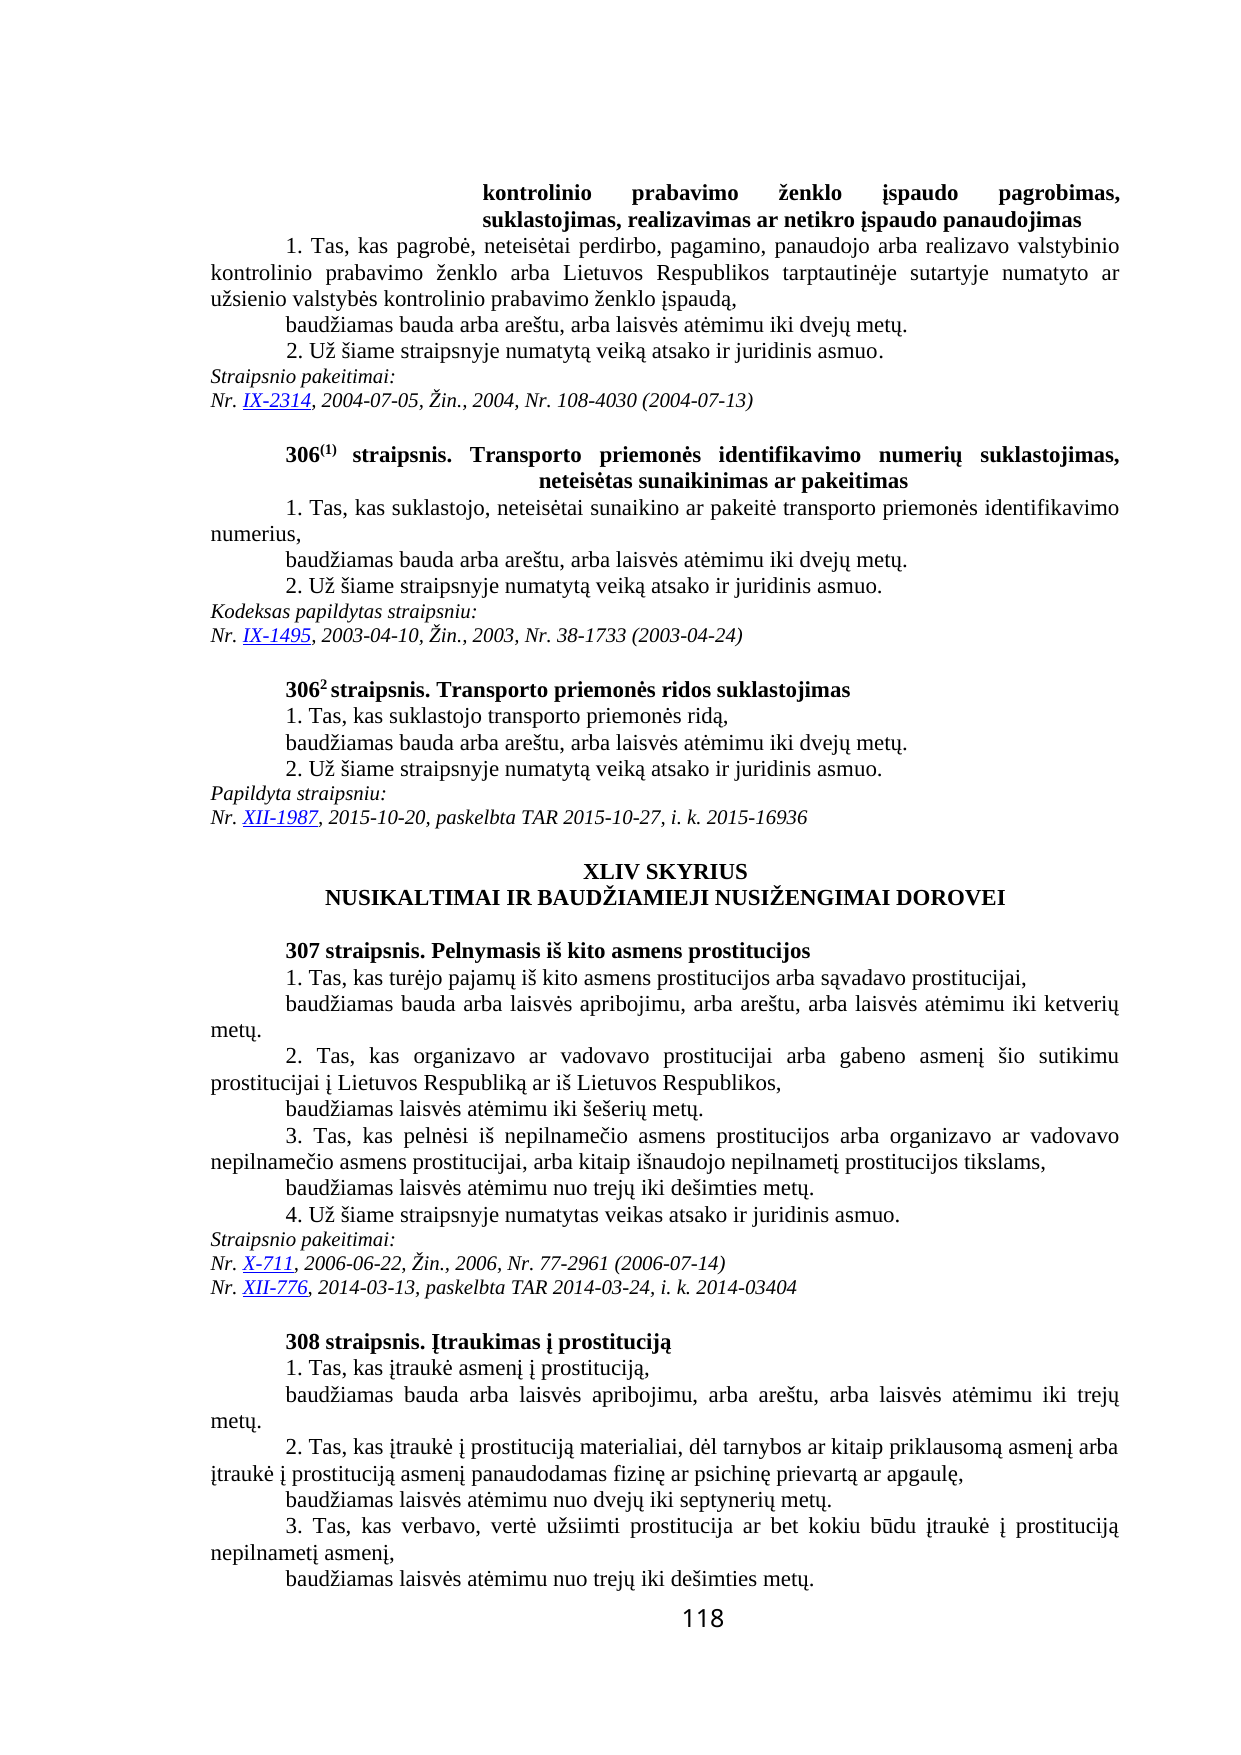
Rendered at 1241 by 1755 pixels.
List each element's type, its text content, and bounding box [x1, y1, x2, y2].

text baudžiamas laisvės atėmimu nuo dvejų iki septynerių metų. [210, 1486, 1120, 1512]
text 1. Tas, kas suklastojo transporto priemonės ridą, [210, 702, 1120, 728]
subtitle 1. Tas, kas pagrobė, neteisėtai perdirbo, pagamino, panaudojo arba realizavo valstybinio kontrolinio prabavimo ženklo arba Lietuvos Respublikos tarptautinėje sutartyje numatyto ar užsienio valstybės kontrolinio prabavimo ženklo įspaudą, [210, 232, 1120, 311]
text baudžiamas bauda arba laisvės apribojimu, arba areštu, arba laisvės atėmimu iki ketverių metų. [210, 990, 1120, 1043]
text Nr. XII-1987, 2015-10-20, paskelbta TAR 2015-10-27, i. k. 2015-16936 [210, 805, 1120, 829]
text Nr. XII-776, 2014-03-13, paskelbta TAR 2014-03-24, i. k. 2014-03404 [210, 1275, 1120, 1299]
text baudžiamas laisvės atėmimu iki šešerių metų. [210, 1095, 1120, 1122]
text kontrolinio prabavimo ženklo įspaudo pagrobimas, suklastojimas, realizavimas ar netikro įspaudo panaudojimas [285, 179, 1120, 232]
text Nr. X-711, 2006-06-22, Žin., 2006, Nr. 77-2961 (2006-07-14) [210, 1251, 1120, 1275]
text 2. Tas, kas organizavo ar vadovavo prostitucijai arba gabeno asmenį šio sutikimu prostitucijai į Lietuvos Respubliką ar iš Lietuvos Respublikos, [210, 1043, 1120, 1095]
text Papildyta straipsniu: [210, 781, 1120, 805]
text baudžiamas laisvės atėmimu nuo trejų iki dešimties metų. [210, 1174, 1120, 1201]
text 306(1) straipsnis. Transporto priemonės identifikavimo numerių suklastojimas, neteisėtas sunaikinimas ar pakeitimas [285, 441, 1120, 493]
text 1. Tas, kas suklastojo, neteisėtai sunaikino ar pakeitė transporto priemonės identifikavimo numerius, [210, 493, 1120, 546]
text Straipsnio pakeitimai: [210, 1227, 1120, 1251]
text Nr. IX-1495, 2003-04-10, Žin., 2003, Nr. 38-1733 (2003-04-24) [210, 623, 1120, 647]
text 307 straipsnis. Pelnymasis iš kito asmens prostitucijos [210, 937, 1120, 963]
text Kodeksas papildytas straipsniu: [210, 599, 1120, 623]
text 2. Už šiame straipsnyje numatytą veiką atsako ir juridinis asmuo. [210, 338, 1106, 364]
text 1. Tas, kas įtraukė asmenį į prostituciją, [210, 1354, 1120, 1381]
text 3. Tas, kas verbavo, vertė užsiimti prostitucija ar bet kokiu būdu įtraukė į prostituciją nepilnametį asmenį, [210, 1512, 1120, 1565]
text NUSIKALTIMAI IR BAUDŽIAMIEJI NUSIŽENGIMAI DOROVEI [210, 884, 1120, 911]
text 2. Tas, kas įtraukė į prostituciją materialiai, dėl tarnybos ar kitaip priklausomą asmenį arba įtraukė į prostituciją asmenį panaudodamas fizinę ar psichinę prievartą ar apgaulę, [210, 1433, 1120, 1486]
text 4. Už šiame straipsnyje numatytas veikas atsako ir juridinis asmuo. [210, 1201, 1120, 1227]
text baudžiamas bauda arba laisvės apribojimu, arba areštu, arba laisvės atėmimu iki trejų metų. [210, 1381, 1120, 1433]
text Straipsnio pakeitimai: [210, 364, 1120, 388]
text 2. Už šiame straipsnyje numatytą veiką atsako ir juridinis asmuo. [210, 573, 1120, 599]
text 1. Tas, kas turėjo pajamų iš kito asmens prostitucijos arba sąvadavo prostitucijai, [210, 963, 1120, 990]
text baudžiamas bauda arba areštu, arba laisvės atėmimu iki dvejų metų. [210, 546, 1120, 573]
text baudžiamas laisvės atėmimu nuo trejų iki dešimties metų. [210, 1565, 1120, 1592]
text 2. Už šiame straipsnyje numatytą veiką atsako ir juridinis asmuo. [210, 755, 1120, 781]
text 3. Tas, kas pelnėsi iš nepilnamečio asmens prostitucijos arba organizavo ar vadovavo nepilnamečio asmens prostitucijai, arba kitaip išnaudojo nepilnametį prostitucijos tikslams, [210, 1122, 1120, 1174]
text 308 straipsnis. Įtraukimas į prostituciją [210, 1328, 1120, 1354]
text baudžiamas bauda arba areštu, arba laisvės atėmimu iki dvejų metų. [210, 728, 1120, 755]
text baudžiamas bauda arba areštu, arba laisvės atėmimu iki dvejų metų. [210, 311, 1120, 338]
subtitle XLIV SKYRIUS [210, 858, 1120, 884]
text 3062 straipsnis. Transporto priemonės ridos suklastojimas [210, 676, 1120, 702]
text Nr. IX-2314, 2004-07-05, Žin., 2004, Nr. 108-4030 (2004-07-13) [210, 388, 1120, 412]
